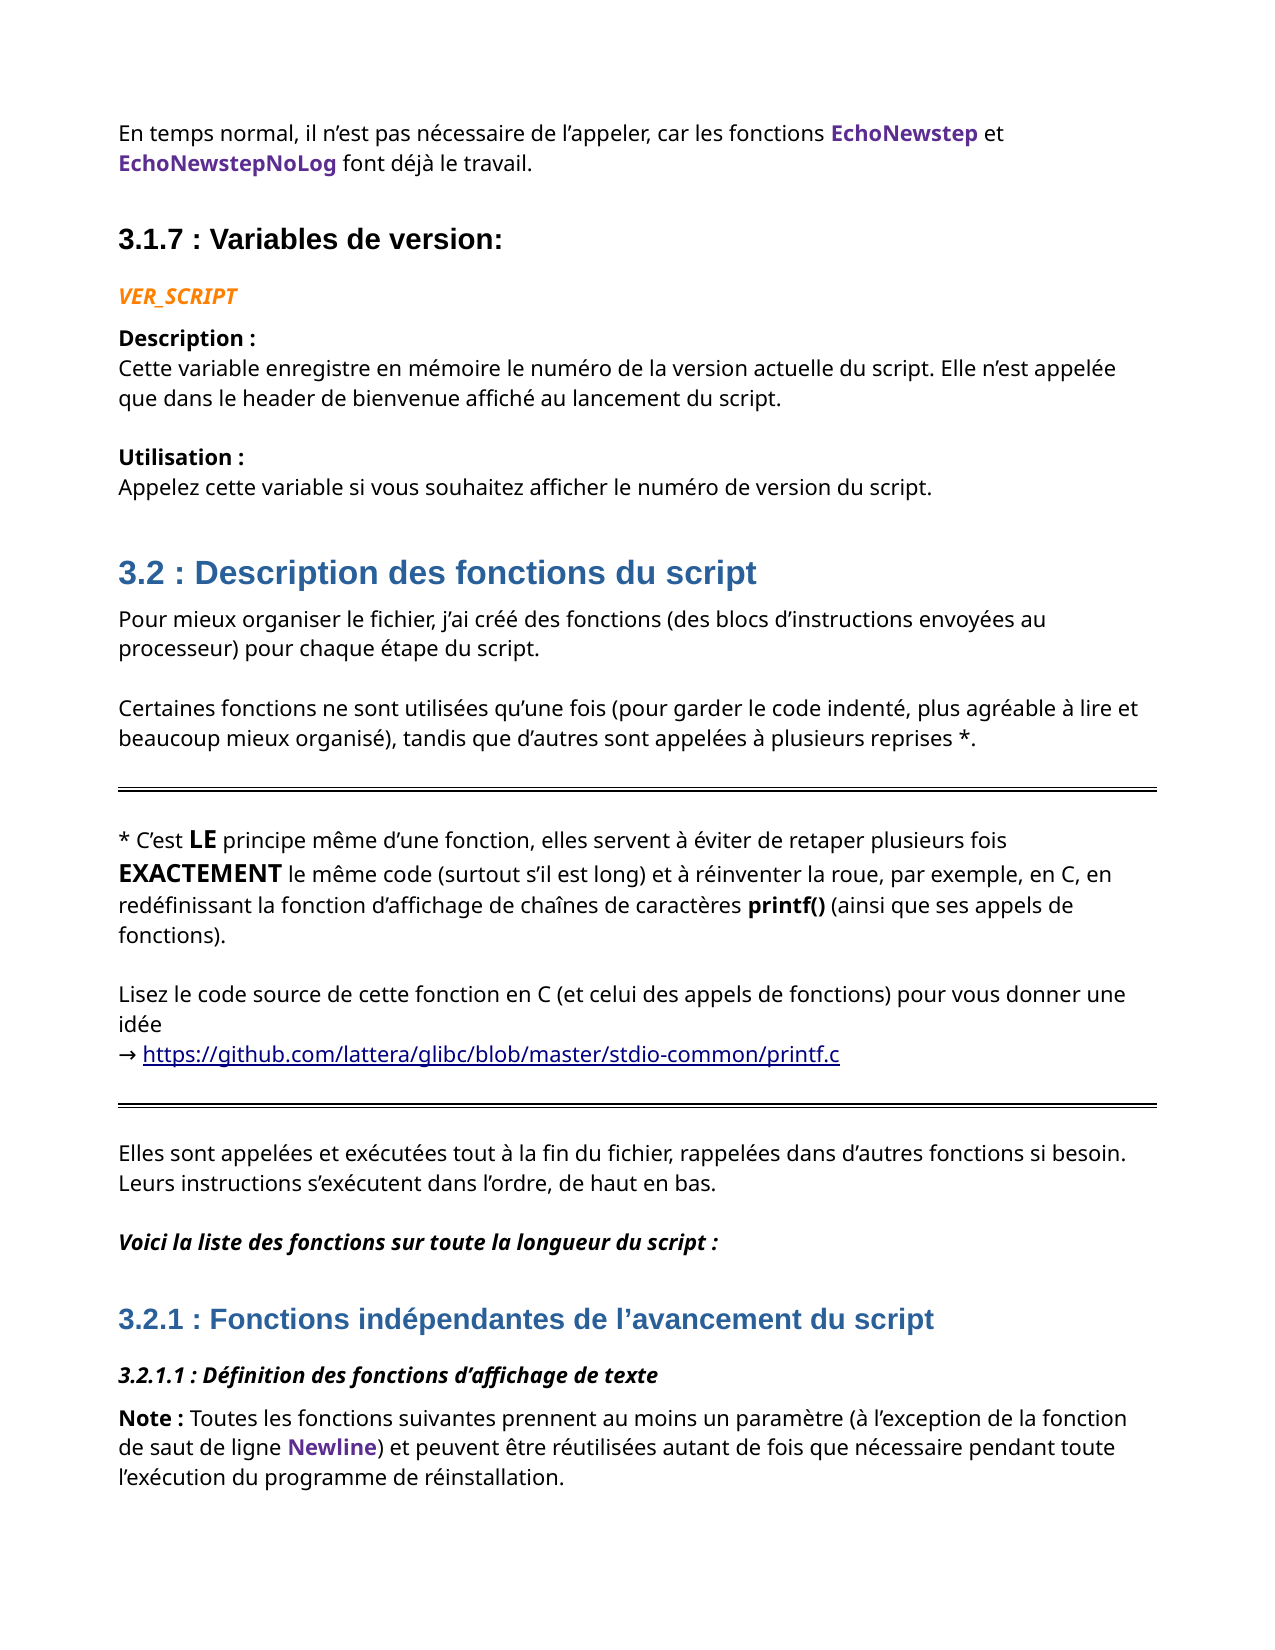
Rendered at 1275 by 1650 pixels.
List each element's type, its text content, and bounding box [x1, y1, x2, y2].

subtitle 3.2 : Description des fonctions du script [118, 552, 1157, 591]
text → https://github.com/lattera/glibc/blob/master/stdio-common/printf.c [118, 1039, 1157, 1069]
text Pour mieux organiser le fichier, j’ai créé des fonctions (des blocs d’instructions envoyées au processeur) pour chaque étape du script. [118, 604, 1157, 663]
text En temps normal, il n’est pas nécessaire de l’appeler, car les fonctions EchoNewstep et EchoNewstepNoLog font déjà le travail. [118, 118, 1157, 178]
subtitle 3.2.1 : Fonctions indépendantes de l’avancement du script [118, 1302, 1157, 1335]
text Note : Toutes les fonctions suivantes prennent au moins un paramètre (à l’exception de la fonction de saut de ligne Newline) et peuvent être réutilisées autant de fois que nécessaire pendant toute l’exécution du programme de réinstallation. [118, 1403, 1157, 1492]
text Certaines fonctions ne sont utilisées qu’une fois (pour garder le code indenté, plus agréable à lire et beaucoup mieux organisé), tandis que d’autres sont appelées à plusieurs reprises *. [118, 693, 1157, 753]
text Elles sont appelées et exécutées tout à la fin du fichier, rappelées dans d’autres fonctions si besoin. [118, 1138, 1157, 1168]
text Voici la liste des fonctions sur toute la longueur du script : [118, 1227, 1157, 1257]
text Leurs instructions s’exécutent dans l’ordre, de haut en bas. [118, 1168, 1157, 1198]
text Cette variable enregistre en mémoire le numéro de la version actuelle du script. Elle n’est appelée que dans le header de bienvenue affiché au lancement du script. [118, 353, 1157, 412]
text Appelez cette variable si vous souhaitez afficher le numéro de version du script. [118, 472, 1157, 502]
subtitle VER_SCRIPT [118, 281, 1157, 311]
subtitle 3.1.7 : Variables de version: [118, 222, 1157, 256]
text Lisez le code source de cette fonction en C (et celui des appels de fonctions) pour vous donner une idée [118, 979, 1157, 1039]
text Description : [118, 323, 1157, 353]
subtitle 3.2.1.1 : Définition des fonctions d’affichage de texte [118, 1360, 1157, 1390]
text Utilisation : [118, 442, 1157, 472]
text * C’est LE principe même d’une fonction, elles servent à éviter de retaper plusieurs fois EXACTEMENT le même code (surtout s’il est long) et à réinventer la roue, par exemple, en C, en redéfinissant la fonction d’affichage de chaînes de caractères printf() (ainsi que ses appels de fonctions). [118, 822, 1157, 949]
